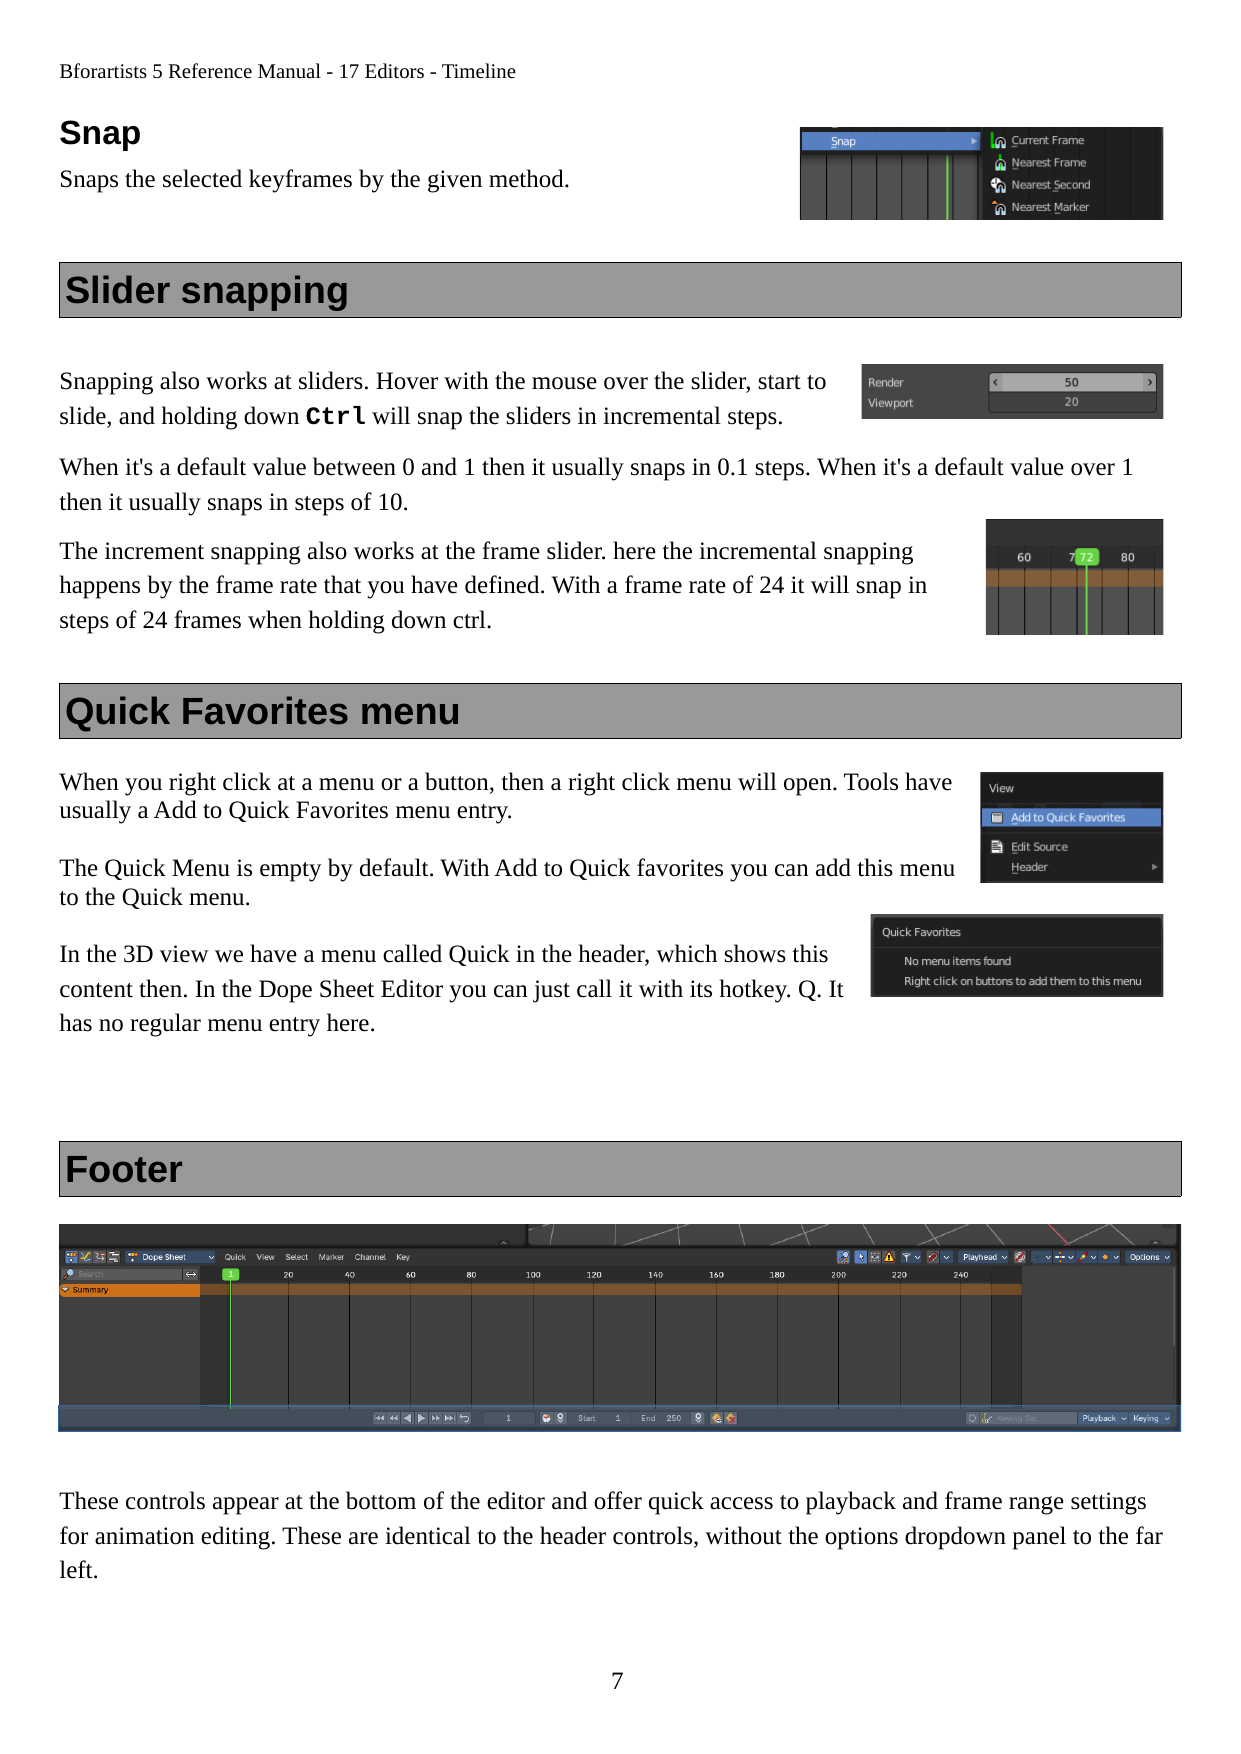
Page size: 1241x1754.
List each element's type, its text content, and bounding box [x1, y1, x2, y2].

table_header Slider snapping [60, 263, 1181, 317]
text Snapping also works at sliders. Hover with the mouse over the slider, start to slide, and holding down Ctrl will snap the sliders in incremental steps. [59, 366, 1181, 432]
picture [861, 364, 1164, 419]
table_header Footer [60, 1142, 1181, 1196]
picture [980, 772, 1164, 883]
text The increment snapping also works at the frame slider. here the incremental snapping happens by the frame rate that you have defined. With a frame rate of 24 it will snap in steps of 24 frames when holding down ctrl. [59, 536, 985, 633]
table_header Quick Favorites menu [60, 684, 1181, 738]
picture [799, 127, 1164, 220]
text Snaps the selected keyframes by the given method. [59, 164, 799, 192]
text When you right click at a menu or a button, then a right click menu will open. Tools have usually a Add to Quick Favorites menu entry. [59, 767, 1181, 824]
text The Quick Menu is empty by default. With Add to Quick favorites you can add this menu to the Quick menu. [59, 853, 1181, 910]
subtitle Snap [59, 113, 1181, 151]
text When it's a default value between 0 and 1 then it usually snaps in 0.1 steps. When it's a default value over 1 then it usually snaps in steps of 10. [59, 452, 1181, 516]
picture [59, 1224, 1182, 1432]
picture [870, 914, 1164, 997]
text These controls appear at the bottom of the editor and offer quick access to playback and frame range settings for animation editing. These are identical to the header controls, without the options dropdown panel to the far left. [59, 1486, 1181, 1584]
text In the 3D view we have a menu called Quick in the header, which shows this content then. In the Dope Sheet Editor you can just call it with its hotkey. Q. It has no regular menu entry here. [59, 939, 1181, 1037]
picture [985, 519, 1164, 635]
